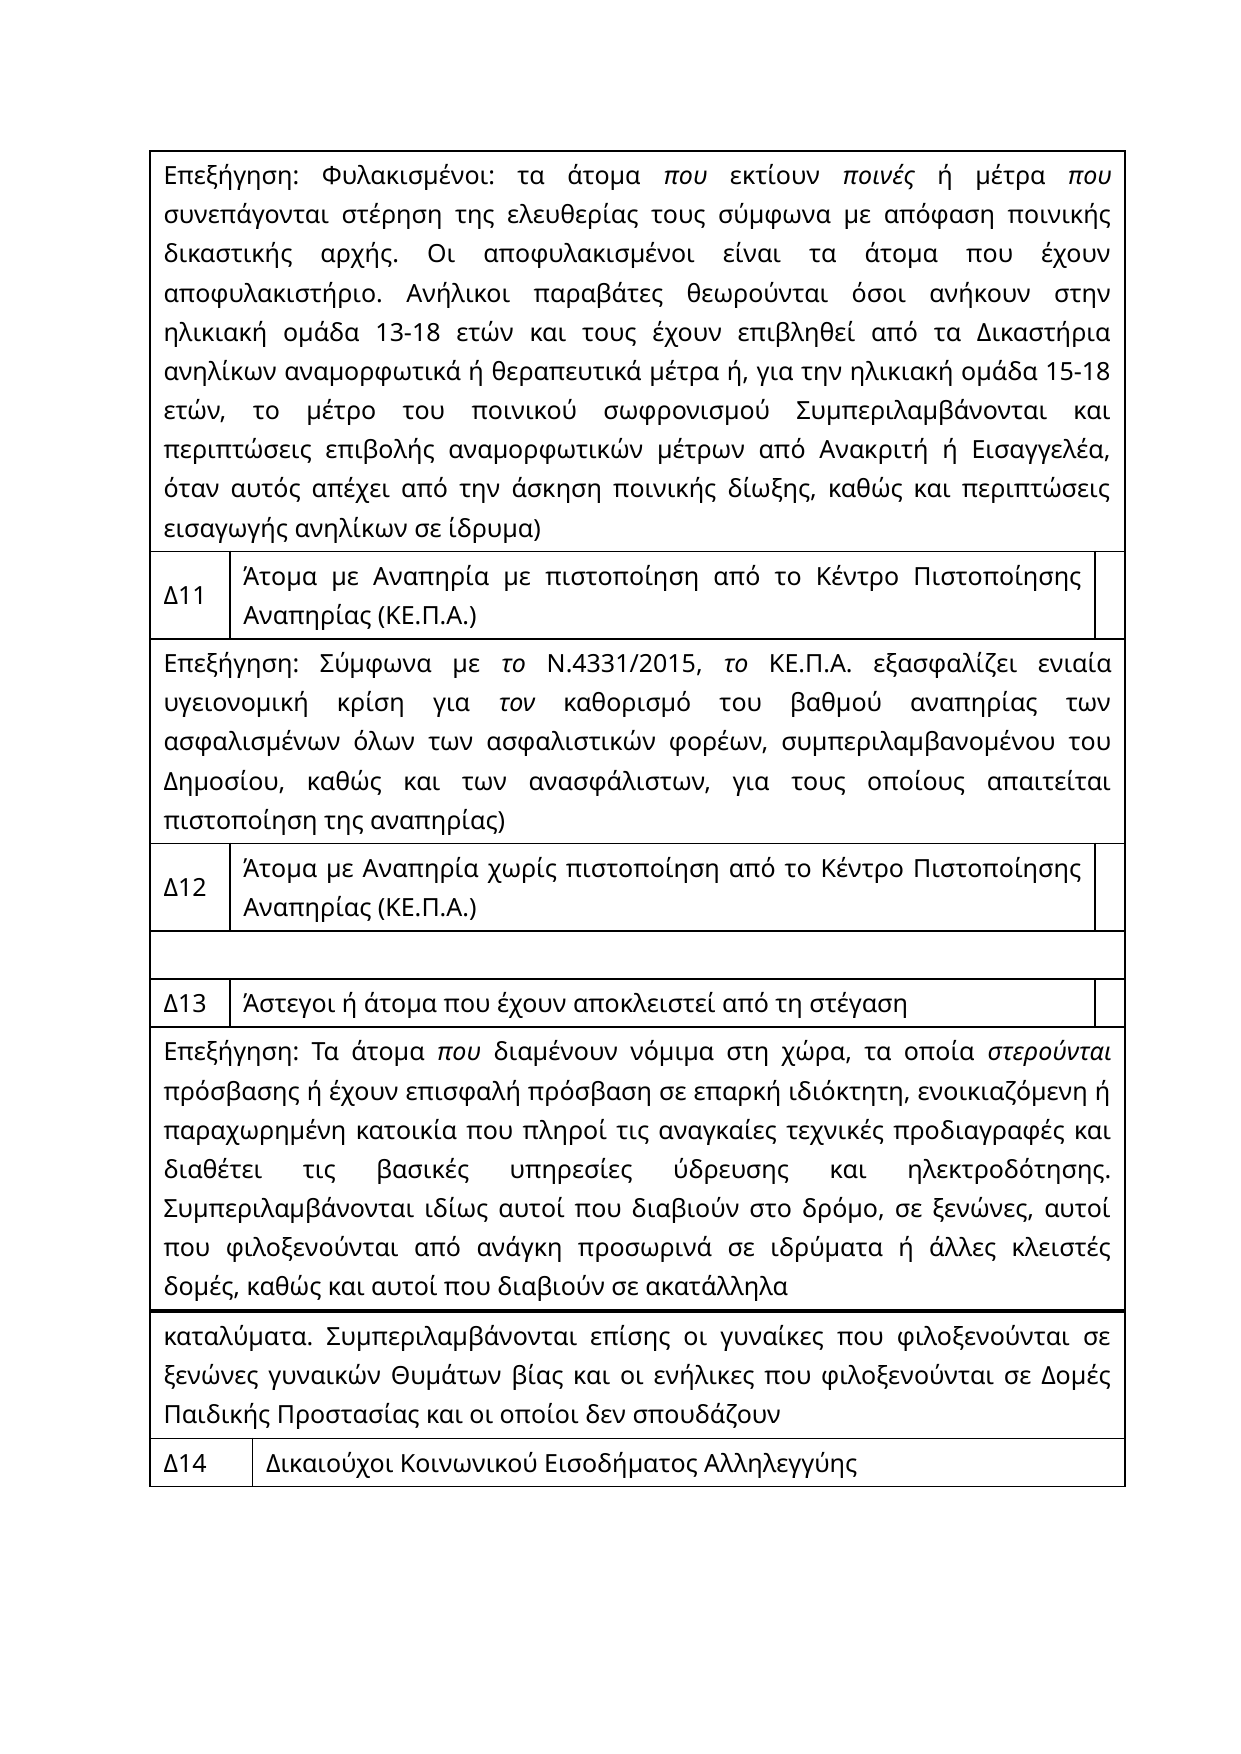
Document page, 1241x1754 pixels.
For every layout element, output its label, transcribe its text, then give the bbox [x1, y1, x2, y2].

table_cell [151, 932, 1124, 978]
table_cell Επεξήγηση: Σύμφωνα με το Ν.4331/2015, το ΚΕ.Π.Α. εξασφαλίζει ενιαία υγειονομική κρίση για τον καθορισμό του βαθμού αναπηρίας των ασφαλισμένων όλων των ασφαλιστικών φορέων, συμπεριλαμβανομένου του Δημοσίου, καθώς και των ανασφάλιστων, για τους οποίους απαιτείται πιστοποίηση της αναπηρίας) [151, 640, 1124, 843]
table_cell Δ14 [151, 1439, 252, 1486]
table_cell Επεξήγηση: Φυλακισμένοι: τα άτομα που εκτίουν ποινές ή μέτρα που συνεπάγονται στέρηση της ελευθερίας τους σύμφωνα με απόφαση ποινικής δικαστικής αρχής. Οι αποφυλακισμένοι είναι τα άτομα που έχουν αποφυλακιστήριο. Ανήλικοι παραβάτες θεωρούνται όσοι ανήκουν στην ηλικιακή ομάδα 13-18 ετών και τους έχουν επιβληθεί από τα Δικαστήρια ανηλίκων αναμορφωτικά ή θεραπευτικά μέτρα ή, για την ηλικιακή ομάδα 15-18 ετών, το μέτρο του ποινικού σωφρονισμού Συμπεριλαμβάνονται και περιπτώσεις επιβολής αναμορφωτικών μέτρων από Ανακριτή ή Εισαγγελέα, όταν αυτός απέχει από την άσκηση ποινικής δίωξης, καθώς και περιπτώσεις εισαγωγής ανηλίκων σε ίδρυμα) [151, 152, 1124, 551]
table_cell [1096, 980, 1124, 1026]
table_cell Επεξήγηση: Τα άτομα που διαμένουν νόμιμα στη χώρα, τα οποία στερούνται πρόσβασης ή έχουν επισφαλή πρόσβαση σε επαρκή ιδιόκτητη, ενοικιαζόμενη ή παραχωρημένη κατοικία που πληροί τις αναγκαίες τεχνικές προδιαγραφές και διαθέτει τις βασικές υπηρεσίες ύδρευσης και ηλεκτροδότησης. Συμπεριλαμβάνονται ιδίως αυτοί που διαβιούν στο δρόμο, σε ξενώνες, αυτοί που φιλοξενούνται από ανάγκη προσωρινά σε ιδρύματα ή άλλες κλειστές δομές, καθώς και αυτοί που διαβιούν σε ακατάλληλα [151, 1028, 1124, 1309]
table_cell Άτομα με Αναπηρία χωρίς πιστοποίηση από το Κέντρο Πιστοποίησης Αναπηρίας (ΚΕ.Π.Α.) [231, 844, 1094, 930]
table_header καταλύματα. Συμπεριλαμβάνονται επίσης οι γυναίκες που φιλοξενούνται σε ξενώνες γυναικών Θυμάτων βίας και οι ενήλικες που φιλοξενούνται σε Δομές Παιδικής Προστασίας και οι οποίοι δεν σπουδάζουν [151, 1313, 1124, 1437]
table_cell [1096, 552, 1124, 638]
table_cell Δικαιούχοι Κοινωνικού Εισοδήματος Αλληλεγγύης [253, 1439, 1124, 1486]
table_cell Άτομα με Αναπηρία με πιστοποίηση από το Κέντρο Πιστοποίησης Αναπηρίας (ΚΕ.Π.Α.) [231, 552, 1094, 638]
table_cell Δ13 [151, 980, 229, 1026]
table_cell [1096, 844, 1124, 930]
table_cell Δ12 [151, 844, 229, 930]
table_cell Δ11 [151, 552, 229, 638]
table_cell Άστεγοι ή άτομα που έχουν αποκλειστεί από τη στέγαση [231, 980, 1094, 1026]
